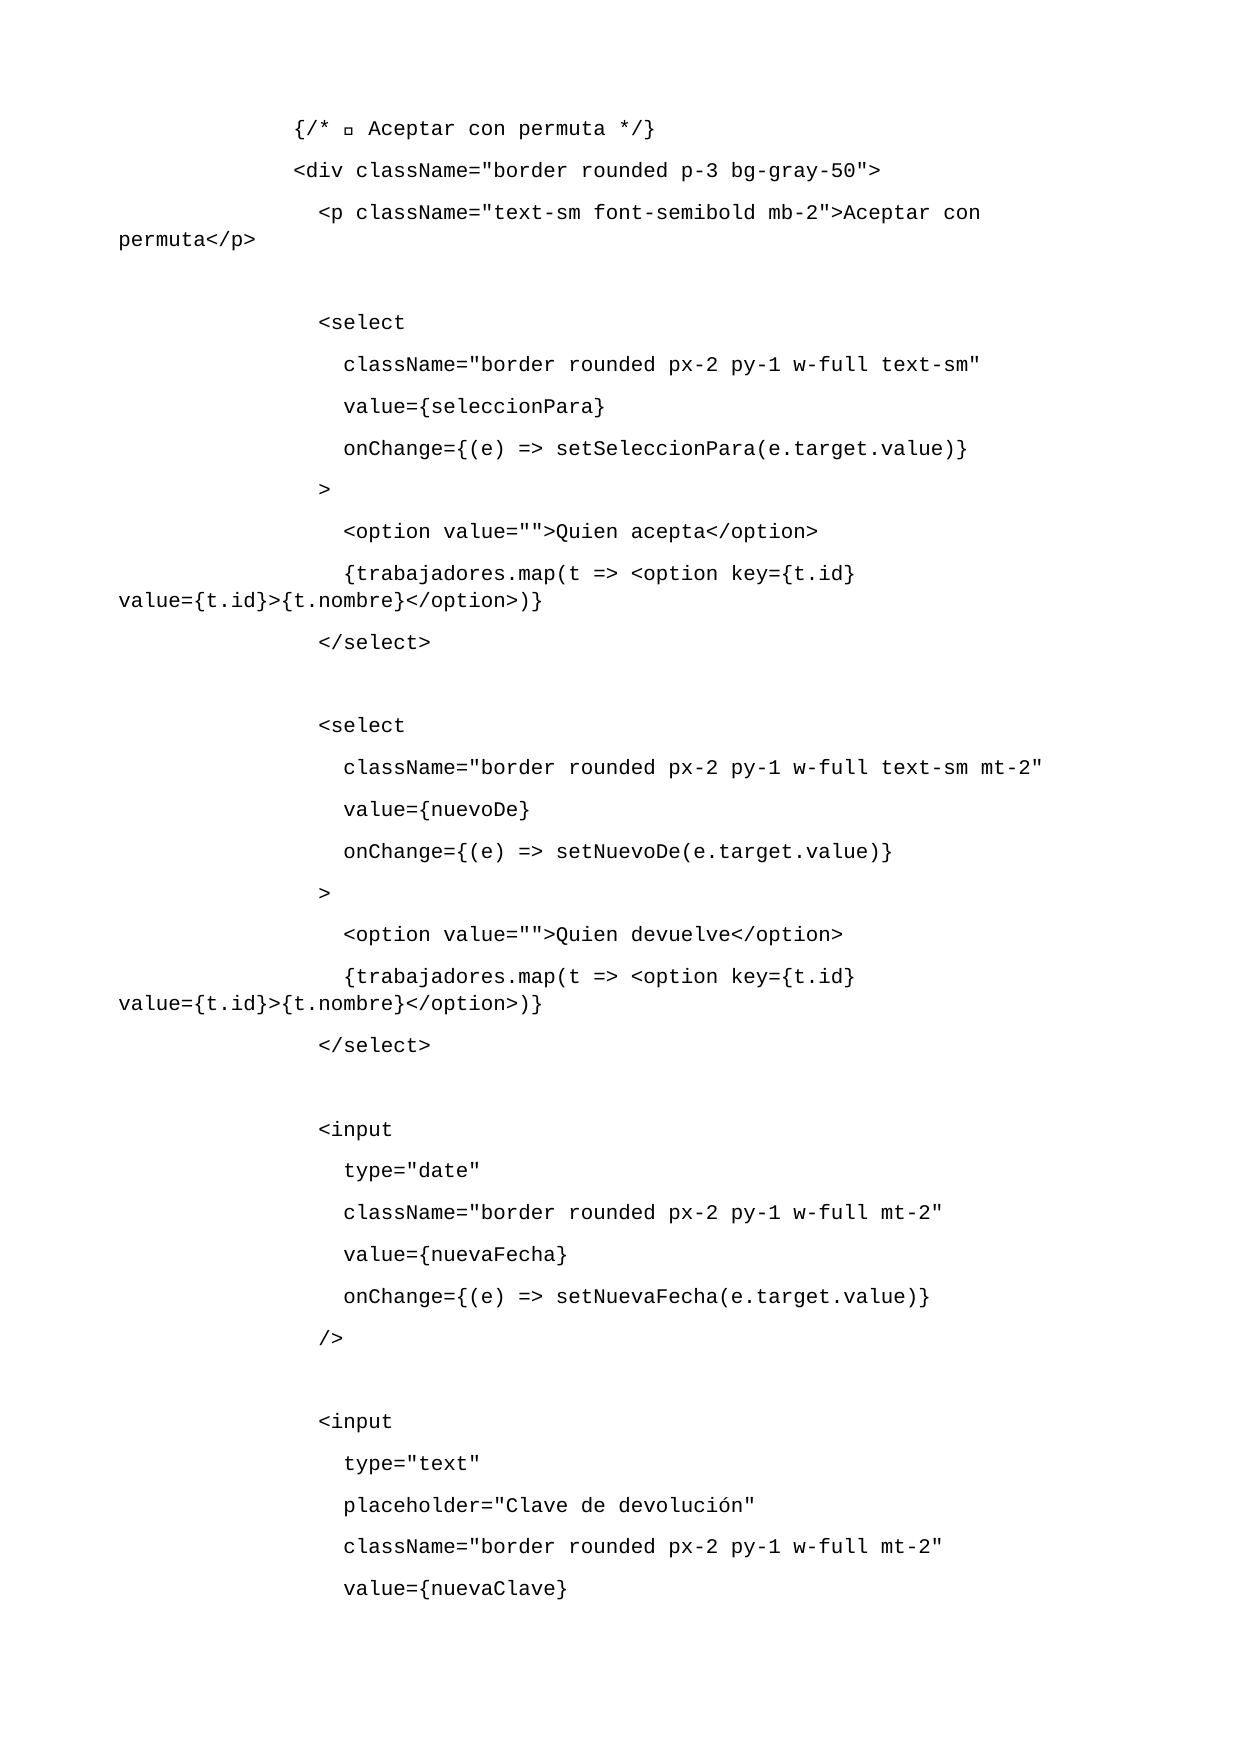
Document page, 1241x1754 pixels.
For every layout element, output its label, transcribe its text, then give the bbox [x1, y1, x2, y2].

text value={nuevoDe} [118, 799, 1122, 823]
text </select> [118, 1035, 1122, 1059]
text value={seleccionPara} [118, 396, 1122, 419]
text <option value="">Quien acepta</option> [118, 521, 1122, 545]
text className="border rounded px-2 py-1 w-full text-sm mt-2" [118, 757, 1122, 781]
text {trabajadores.map(t => <option key={t.id} value={t.id}>{t.nombre}</option>)} [118, 966, 1122, 1017]
text <input [118, 1119, 1122, 1142]
text <option value="">Quien devuelve</option> [118, 924, 1122, 948]
text > [118, 479, 1122, 503]
text <div className="border rounded p-3 bg-gray-50"> [118, 160, 1122, 183]
text </select> [118, 632, 1122, 656]
text className="border rounded px-2 py-1 w-full text-sm" [118, 354, 1122, 378]
text className="border rounded px-2 py-1 w-full mt-2" [118, 1536, 1122, 1560]
text {trabajadores.map(t => <option key={t.id} value={t.id}>{t.nombre}</option>)} [118, 563, 1122, 614]
text /> [118, 1327, 1122, 1351]
text > [118, 883, 1122, 906]
text type="text" [118, 1453, 1122, 1476]
text type="date" [118, 1160, 1122, 1184]
text onChange={(e) => setNuevaFecha(e.target.value)} [118, 1286, 1122, 1309]
text {/* 🔁 Aceptar con permuta */} [118, 118, 1122, 142]
text className="border rounded px-2 py-1 w-full mt-2" [118, 1202, 1122, 1226]
text <p className="text-sm font-semibold mb-2">Aceptar con permuta</p> [118, 202, 1122, 252]
text placeholder="Clave de devolución" [118, 1494, 1122, 1518]
text onChange={(e) => setNuevoDe(e.target.value)} [118, 841, 1122, 864]
text <select [118, 312, 1122, 336]
text value={nuevaClave} [118, 1578, 1122, 1602]
text <select [118, 716, 1122, 739]
text value={nuevaFecha} [118, 1244, 1122, 1268]
text <input [118, 1411, 1122, 1435]
text onChange={(e) => setSeleccionPara(e.target.value)} [118, 438, 1122, 461]
